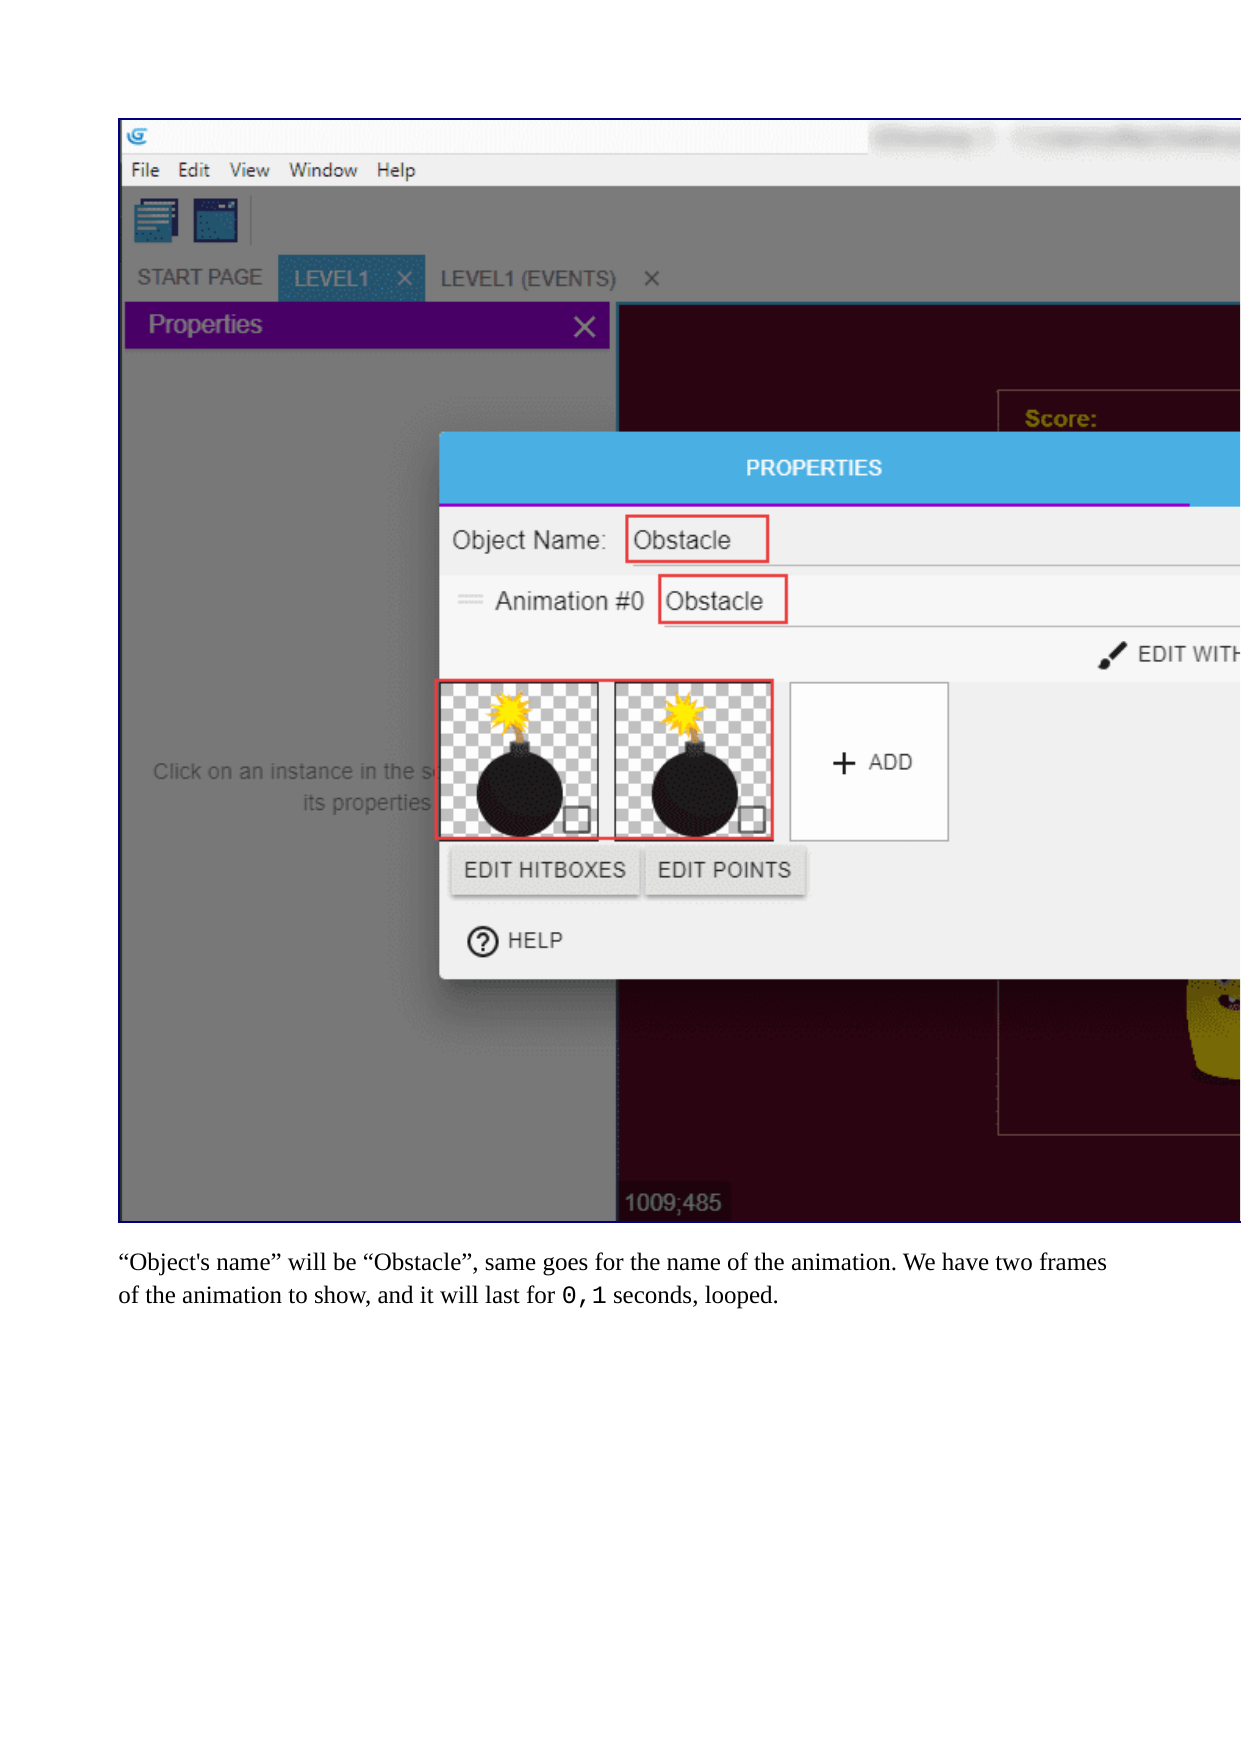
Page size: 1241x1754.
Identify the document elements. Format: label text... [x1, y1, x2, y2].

text “Object's name” will be “Obstacle”, same goes for the name of the animation. We have two frames of the animation to show, and it will last for 0,1 seconds, looped. [118, 1247, 1122, 1311]
picture [120, 120, 1241, 1221]
